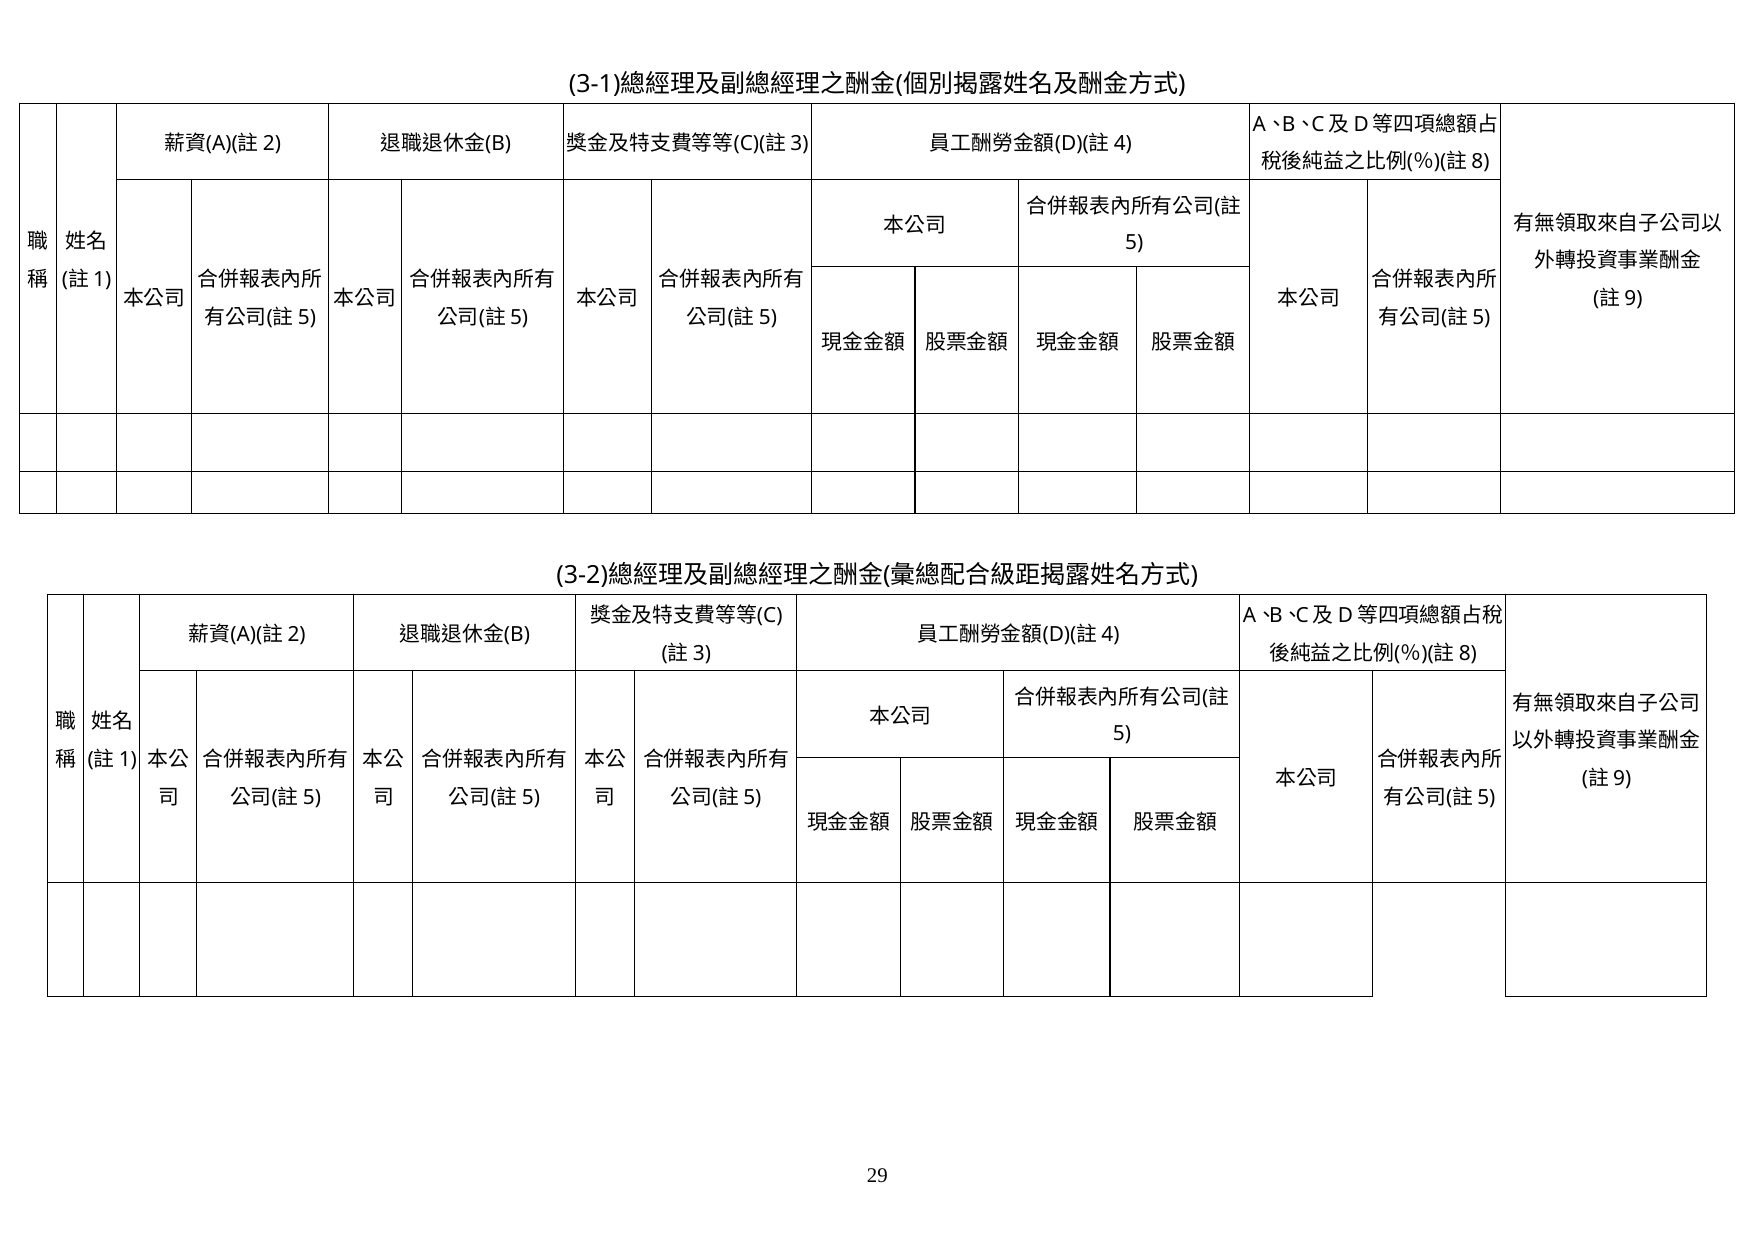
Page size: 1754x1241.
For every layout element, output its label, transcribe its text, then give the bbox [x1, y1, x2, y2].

table_cell [652, 472, 811, 513]
table_cell [1506, 883, 1706, 996]
table_cell [84, 924, 139, 996]
table_cell [564, 472, 651, 513]
table_cell [1368, 414, 1500, 471]
table_cell [1004, 883, 1109, 996]
table_cell [20, 472, 56, 513]
table_cell [1019, 414, 1136, 471]
table_cell 本公司 [564, 180, 651, 413]
table_cell 現金金額 [812, 267, 914, 413]
table_cell [1501, 414, 1734, 471]
table_cell 股票金額 [901, 758, 1003, 882]
table_cell [797, 883, 900, 996]
table_header (3-2)總經理及副總經理之酬金(彙總配合級距揭露姓名方式) [47, 552, 1707, 594]
table_cell [117, 472, 191, 513]
table_cell 本公司 [117, 180, 191, 413]
table_cell [197, 883, 353, 996]
table_cell [576, 883, 634, 996]
table_header (3-1)總經理及副總經理之酬金(個別揭露姓名及酬金方式) [19, 61, 1734, 103]
table_cell [57, 472, 116, 513]
table_cell 合併報表內所有公司(註5) [402, 180, 563, 413]
table_cell [140, 883, 196, 996]
table_cell 本公司 [812, 180, 1018, 266]
table_cell [1137, 414, 1249, 471]
table_cell [57, 414, 116, 471]
table_cell 現金金額 [797, 758, 900, 882]
table_cell 股票金額 [916, 267, 1018, 413]
table_cell 本公司 [329, 180, 401, 413]
table_cell [1137, 472, 1249, 513]
table_cell [192, 414, 328, 471]
table_cell 合併報表內所有公司(註5) [1004, 671, 1239, 757]
table_cell 合併報表內所有公司(註5) [1373, 671, 1505, 882]
table_cell 姓名 (註1) [84, 595, 139, 882]
table_cell 合併報表內所有公司(註5) [192, 180, 328, 413]
table_cell [901, 883, 1003, 996]
table_cell [413, 883, 575, 996]
table_cell [916, 472, 1018, 513]
table_cell [1373, 883, 1505, 996]
table_cell 合併報表內所有公司(註5) [1019, 180, 1249, 266]
table_cell 獎金及特支費等等(C) (註3) [576, 595, 796, 670]
table_cell [192, 472, 328, 513]
table_cell [1240, 883, 1372, 996]
table_cell 員工酬勞金額(D)(註4) [797, 595, 1239, 670]
table_cell 有無領取來自子公司以外轉投資事業酬金 (註9) [1501, 104, 1734, 413]
table_cell 現金金額 [1019, 267, 1136, 413]
table_cell [402, 472, 563, 513]
table_cell [402, 414, 563, 471]
table_cell 薪資(A)(註2) [117, 104, 328, 179]
table_cell A、B、C及D等四項總額占稅後純益之比例(％)(註8) [1250, 104, 1500, 179]
table_cell [354, 883, 412, 996]
table_cell 股票金額 [1111, 758, 1239, 882]
table_cell [812, 472, 914, 513]
table_cell 合併報表內所有公司(註5) [635, 671, 796, 882]
table_cell 本公司 [1240, 671, 1372, 882]
table_cell 職稱 [20, 104, 56, 413]
table_cell 合併報表內所有公司(註5) [413, 671, 575, 882]
table_cell [117, 414, 191, 471]
table_cell [812, 414, 914, 471]
table_cell A、B、C及D等四項總額占稅後純益之比例(％)(註8) [1240, 595, 1505, 670]
table_cell [1250, 472, 1367, 513]
table_cell 獎金及特支費等等(C)(註3) [564, 104, 811, 179]
table_cell [329, 472, 401, 513]
table_cell 本公司 [354, 671, 412, 882]
table_cell [1368, 472, 1500, 513]
table_cell [652, 414, 811, 471]
table_cell 本公司 [140, 671, 196, 882]
table_cell [635, 883, 796, 996]
table_cell [1501, 472, 1734, 513]
table_cell [564, 414, 651, 471]
table_cell 股票金額 [1137, 267, 1249, 413]
table_cell 員工酬勞金額(D)(註4) [812, 104, 1249, 179]
table_cell 退職退休金(B) [354, 595, 575, 670]
table_cell 薪資(A)(註2) [140, 595, 353, 670]
table_cell [48, 883, 83, 924]
table_cell 合併報表內所有公司(註5) [1368, 180, 1500, 413]
table_cell 合併報表內所有公司(註5) [197, 671, 353, 882]
table_cell 現金金額 [1004, 758, 1109, 882]
table_cell [916, 414, 1018, 471]
table_cell 合併報表內所有公司(註5) [652, 180, 811, 413]
table_cell 本公司 [1250, 180, 1367, 413]
table_cell 姓名 (註1) [57, 104, 116, 413]
table_cell 本公司 [797, 671, 1003, 757]
table_cell [329, 414, 401, 471]
table_cell [20, 414, 56, 471]
table_cell 本公司 [576, 671, 634, 882]
table_cell [1019, 472, 1136, 513]
table_cell 職稱 [48, 595, 83, 882]
table_cell 有無領取來自子公司以外轉投資事業酬金 (註9) [1506, 595, 1706, 882]
table_cell [48, 924, 83, 996]
table_cell [1111, 883, 1239, 996]
table_cell [1250, 414, 1367, 471]
table_cell [84, 883, 139, 924]
table_cell 退職退休金(B) [329, 104, 563, 179]
